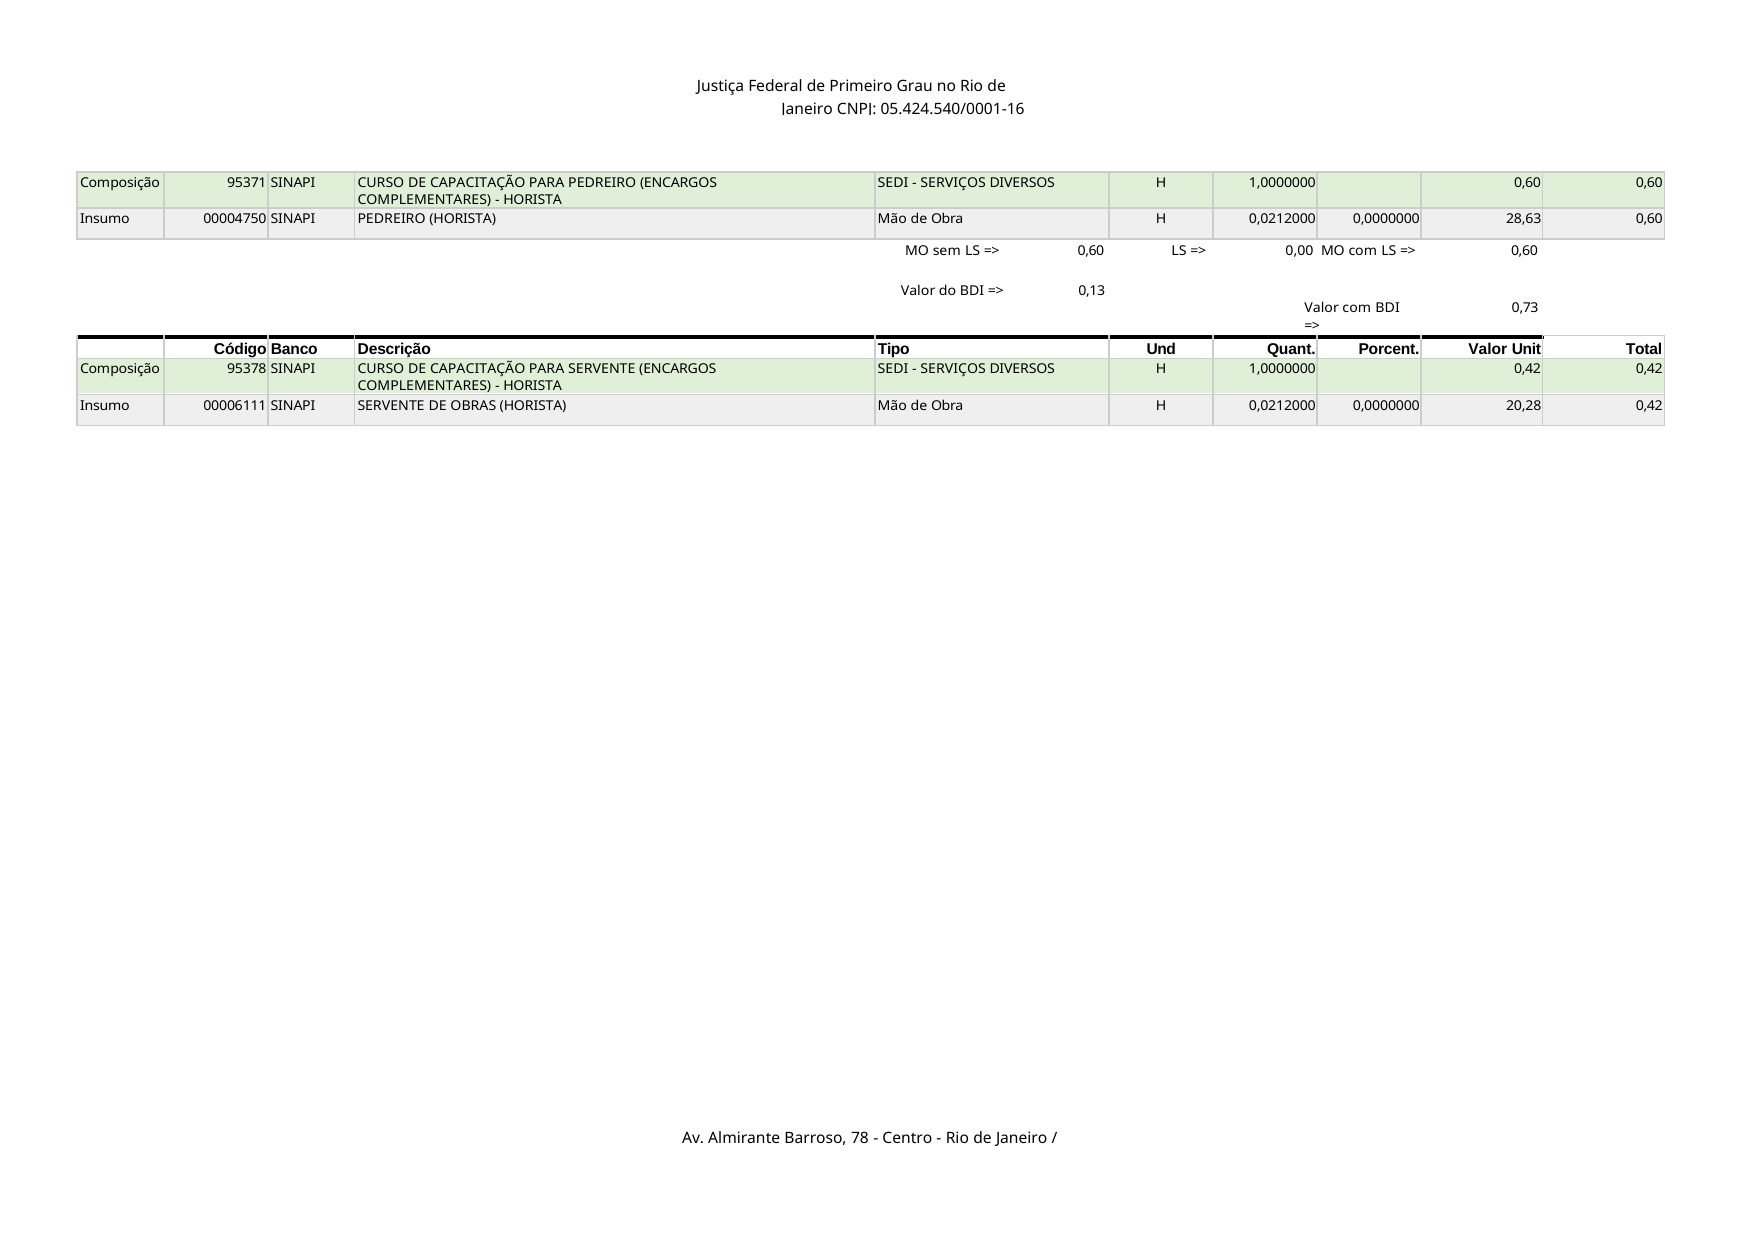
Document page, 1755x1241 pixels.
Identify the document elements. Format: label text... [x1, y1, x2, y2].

table_cell Insumo [78, 395, 163, 425]
table_cell H [1110, 209, 1212, 238]
table_cell 28,63 [1422, 209, 1542, 238]
table_header [78, 339, 163, 357]
table_cell Composição [78, 173, 163, 207]
table_cell H [1110, 173, 1212, 207]
table_header Valor Unit [1422, 339, 1542, 357]
table_cell SINAPI [269, 359, 354, 393]
table_cell H [1110, 395, 1212, 425]
table_cell CURSO DE CAPACITAÇÃO PARA PEDREIRO (ENCARGOS COMPLEMENTARES) - HORISTA [355, 173, 874, 207]
table_cell 0,42 [1543, 395, 1664, 425]
table_cell SEDI - SERVIÇOS DIVERSOS [876, 173, 1108, 207]
table_cell Insumo [78, 209, 163, 238]
table_cell 1,0000000 [1214, 173, 1316, 207]
table_cell 95378 [165, 359, 267, 393]
text 0,73 [1421, 298, 1628, 316]
table_cell H [1110, 359, 1212, 393]
table_cell [1318, 173, 1420, 207]
table_cell SINAPI [269, 173, 354, 207]
table_cell 0,60 [1543, 209, 1664, 238]
table_cell PEDREIRO (HORISTA) [355, 209, 874, 238]
table_header Total [1543, 336, 1664, 357]
table_cell SERVENTE DE OBRAS (HORISTA) [355, 395, 874, 425]
text MO sem LS => 0,60 LS => 0,00 MO com LS => 0,60 [905, 241, 1666, 259]
table_cell 20,28 [1422, 395, 1542, 425]
table_cell 0,0212000 [1214, 395, 1316, 425]
table_header Und [1110, 339, 1212, 357]
table_header Código [165, 339, 267, 357]
table_cell 0,0212000 [1214, 209, 1316, 238]
table_cell 1,0000000 [1214, 359, 1316, 393]
table_cell SINAPI [269, 395, 354, 425]
text Valor com BDI => [1304, 298, 1417, 334]
table_cell SEDI - SERVIÇOS DIVERSOS [876, 359, 1108, 393]
text Valor do BDI => 0,13 [74, 281, 1105, 300]
table_cell 0,60 [1422, 173, 1542, 207]
table_header Quant. [1214, 339, 1316, 357]
table_cell 0,42 [1543, 359, 1664, 393]
table_header Tipo [876, 339, 1108, 357]
table_cell 0,42 [1422, 359, 1542, 393]
table_cell 0,0000000 [1318, 209, 1420, 238]
table_cell Composição [78, 359, 163, 393]
table_cell Mão de Obra [876, 209, 1108, 238]
table_cell [1318, 359, 1420, 393]
table_cell 95371 [165, 173, 267, 207]
table_cell 00006111 [165, 395, 267, 425]
table_cell 0,0000000 [1318, 395, 1420, 425]
table_header Porcent. [1318, 339, 1420, 357]
table_cell Mão de Obra [876, 395, 1108, 425]
table_cell 00004750 [165, 209, 267, 238]
table_header Banco [269, 339, 354, 357]
table_cell CURSO DE CAPACITAÇÃO PARA SERVENTE (ENCARGOS COMPLEMENTARES) - HORISTA [355, 359, 874, 393]
table_cell SINAPI [269, 209, 354, 238]
table_cell 0,60 [1543, 173, 1664, 207]
table_header Descrição [355, 339, 874, 357]
